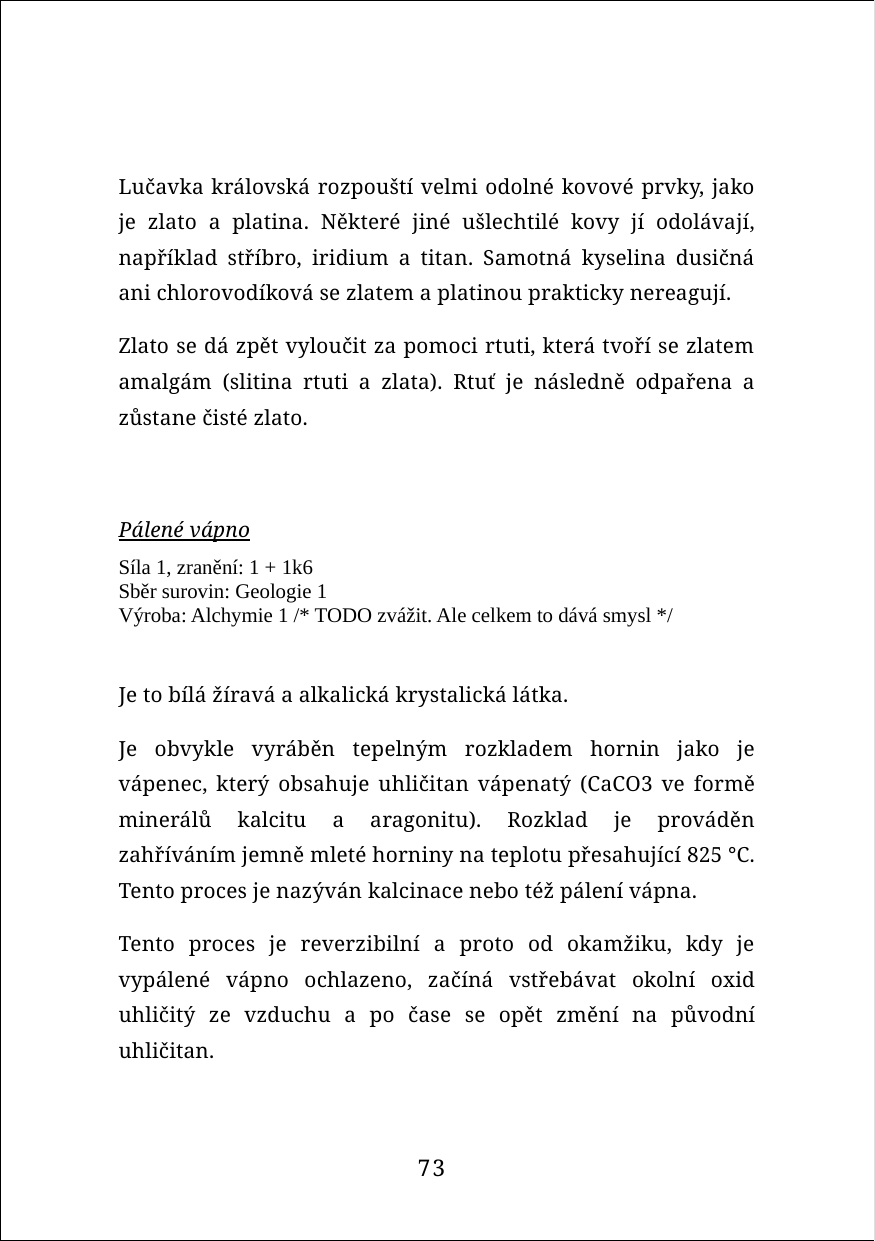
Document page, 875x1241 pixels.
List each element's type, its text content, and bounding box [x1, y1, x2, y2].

text Sběr surovin: Geologie 1 [118, 579, 756, 603]
text Lučavka královská rozpouští velmi odolné kovové prvky, jako je zlato a platina. Některé jiné ušlechtilé kovy jí odolávají, například stříbro, iridium a titan. Samotná kyselina dusičná ani chlorovodíková se zlatem a platinou prakticky nereagují. [118, 172, 756, 307]
text Tento proces je reverzibilní a proto od okamžiku, kdy je vypálené vápno ochlazeno, začíná vstřebávat okolní oxid uhličitý ze vzduchu a po čase se opět změní na původní uhličitan. [118, 929, 756, 1064]
text Zlato se dá zpět vyloučit za pomoci rtuti, která tvoří se zlatem amalgám (slitina rtuti a zlata). Rtuť je následně odpařena a zůstane čisté zlato. [118, 332, 756, 431]
text Je to bílá žíravá a alkalická krystalická látka. [118, 681, 756, 709]
subtitle Pálené vápno [118, 515, 756, 543]
text Výroba: Alchymie 1 /* TODO zvážit. Ale celkem to dává smysl */ [118, 603, 756, 627]
text Je obvykle vyráběn tepelným rozkladem hornin jako je vápenec, který obsahuje uhličitan vápenatý (CaCO3 ve formě minerálů kalcitu a aragonitu). Rozklad je prováděn zahříváním jemně mleté horniny na teplotu přesahující 825 °C. Tento proces je nazýván kalcinace nebo též pálení vápna. [118, 734, 756, 904]
text Síla 1, zranění: 1 + 1k6 [118, 555, 756, 579]
